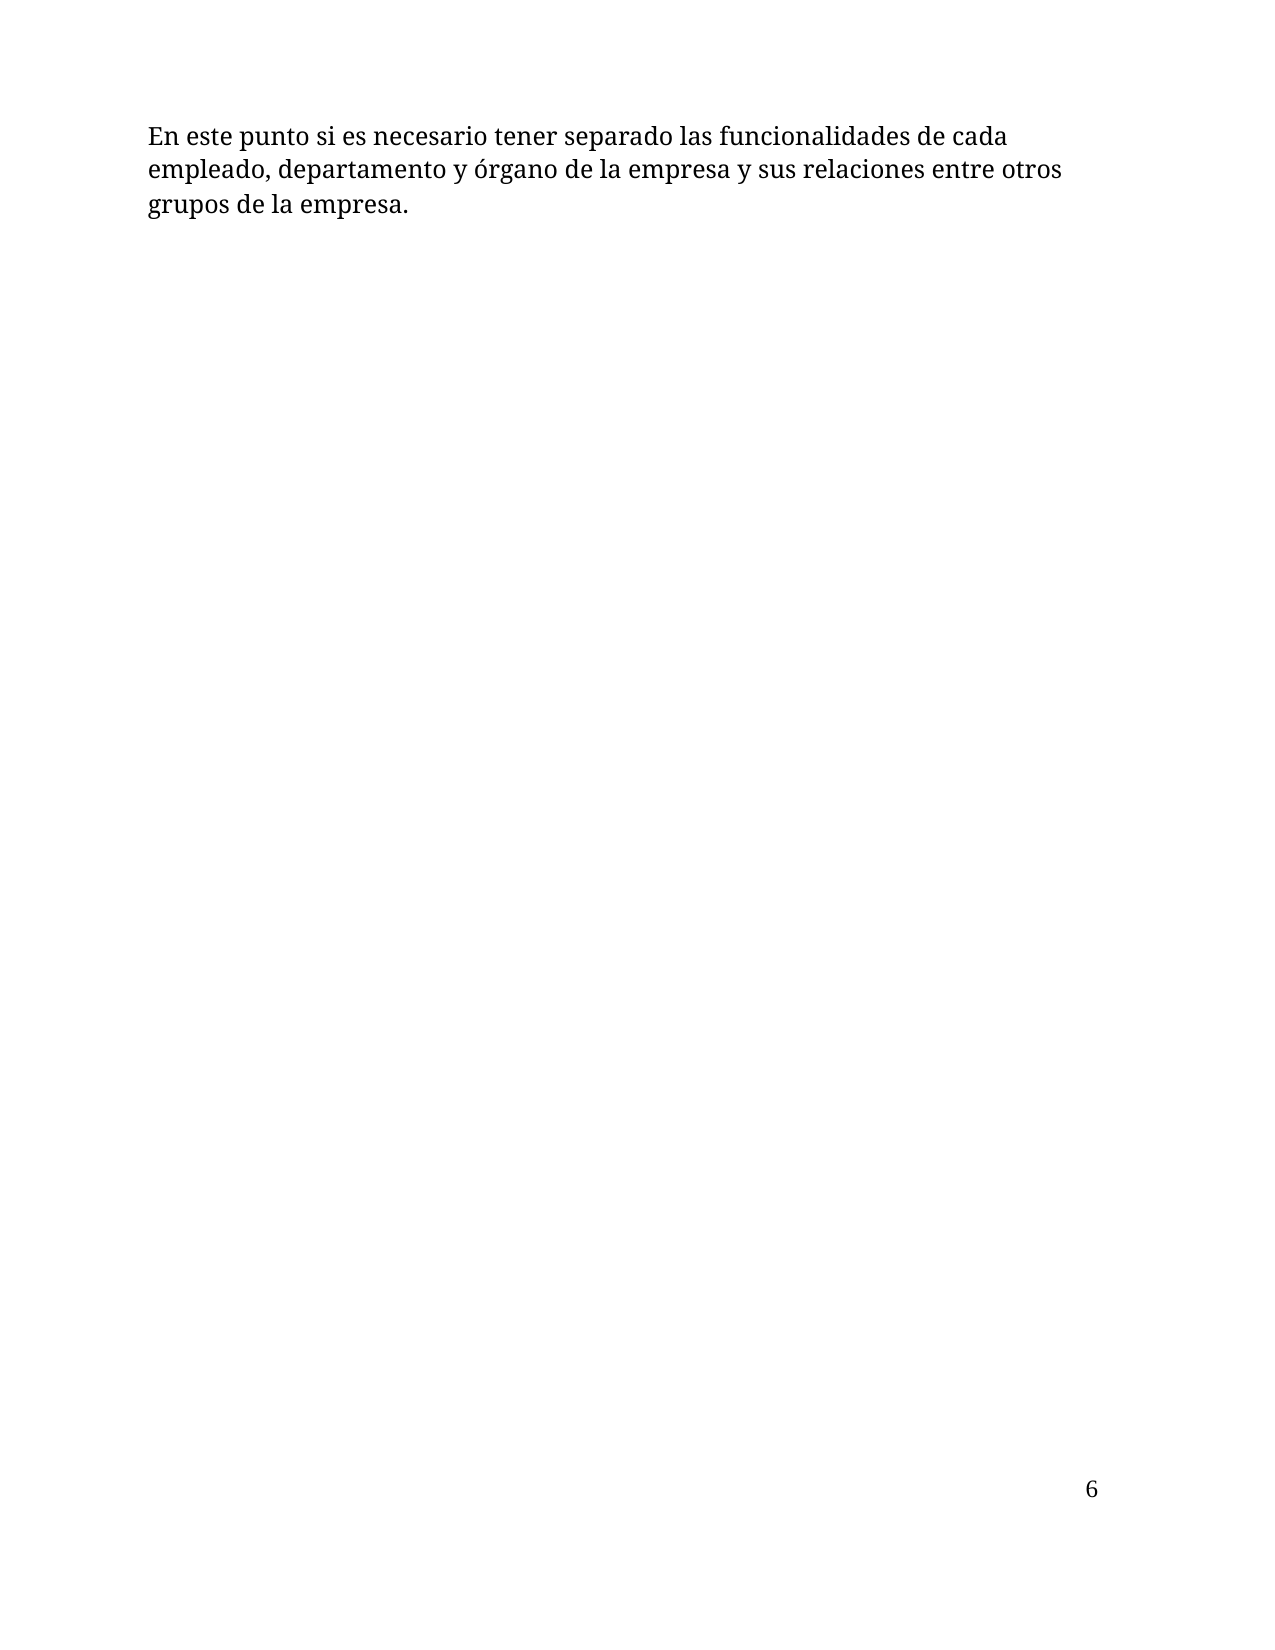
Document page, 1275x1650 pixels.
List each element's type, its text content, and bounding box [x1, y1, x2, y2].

text En este punto si es necesario tener separado las funcionalidades de cada empleado, departamento y órgano de la empresa y sus relaciones entre otros grupos de la empresa. [148, 118, 1098, 220]
